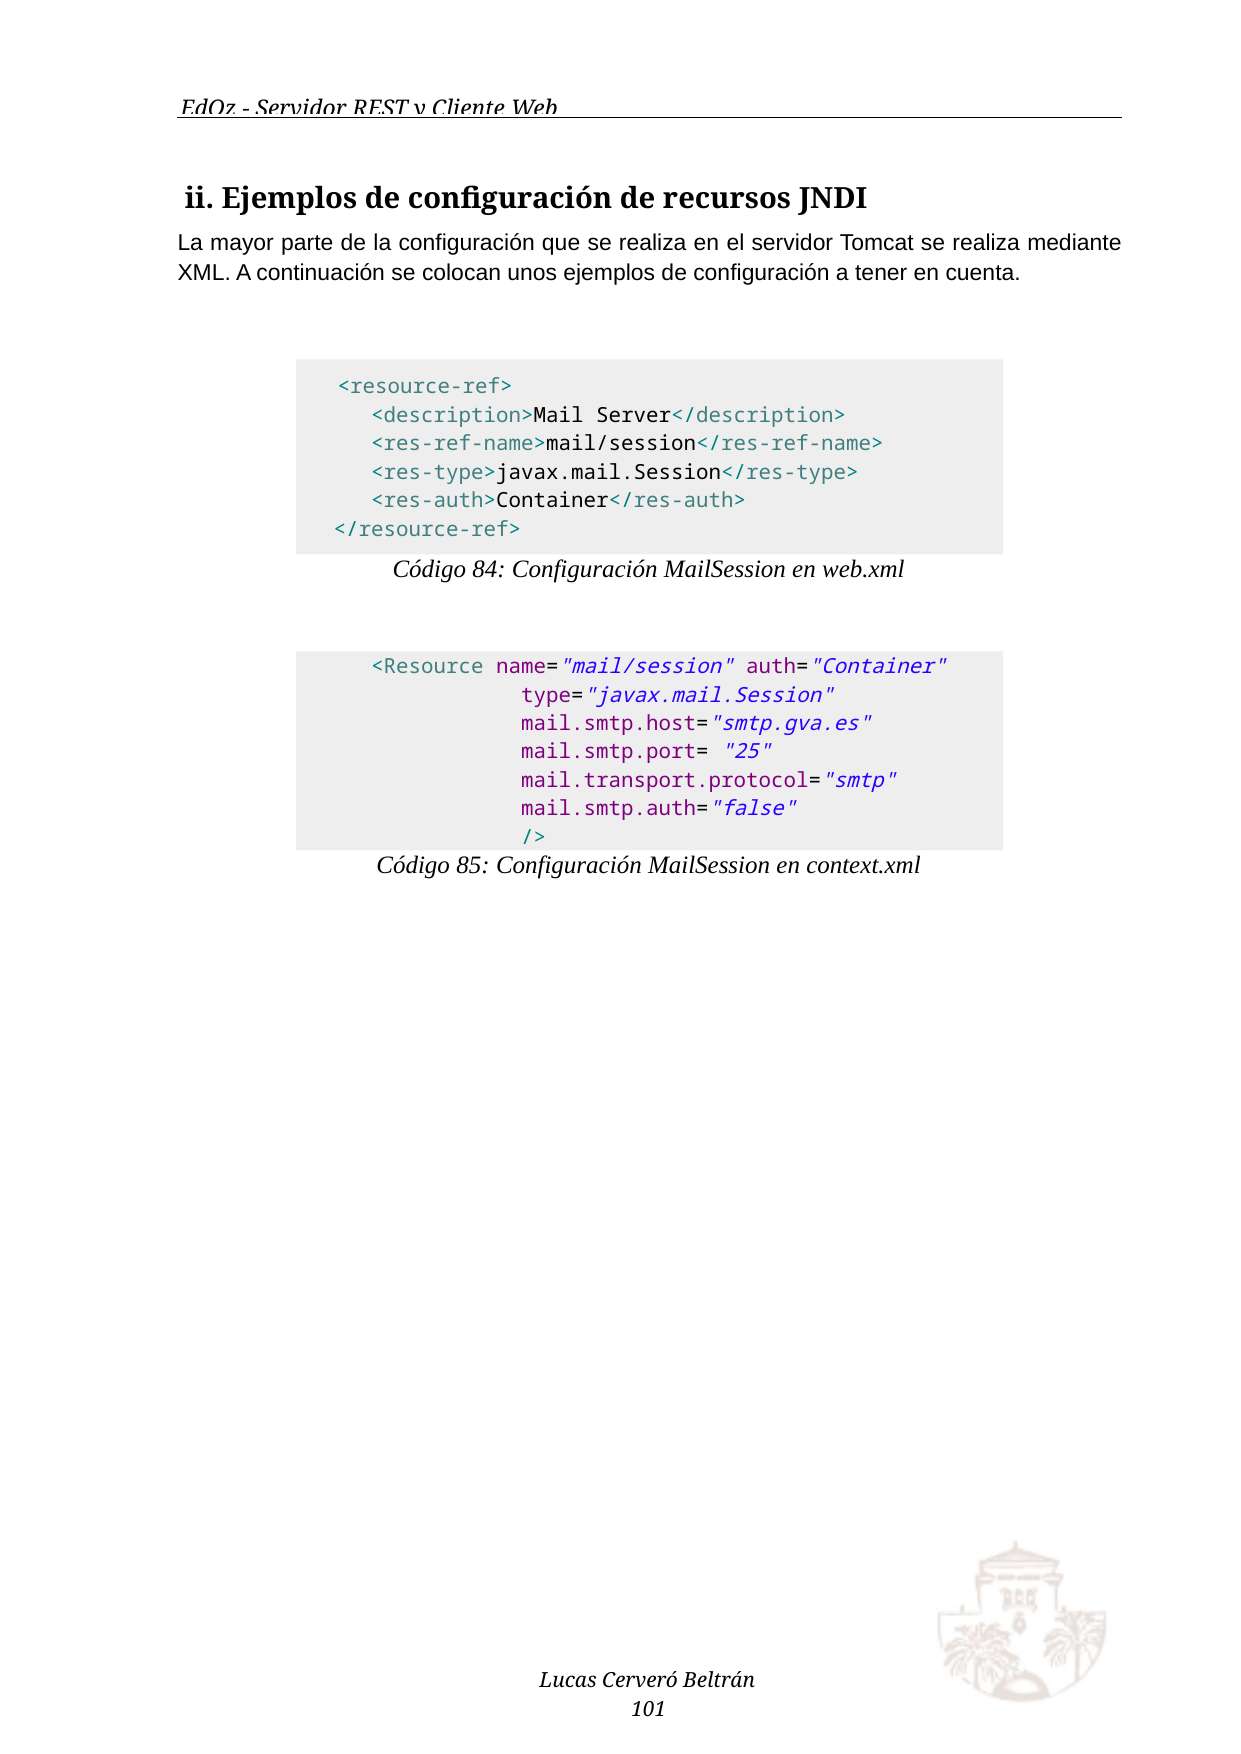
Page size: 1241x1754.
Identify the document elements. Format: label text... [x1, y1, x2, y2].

list La mayor parte de la configuración que se realiza en el servidor Tomcat se realiza mediante XML. A continuación se colocan unos ejemplos de configuración a tener en cuenta. [177, 228, 1122, 285]
text Código 85: Configuración MailSession en context.xml [296, 851, 1003, 879]
list Ejemplos de configuración de recursos JNDI [177, 177, 1122, 217]
text Código 84: Configuración MailSession en web.xml [296, 555, 1003, 583]
